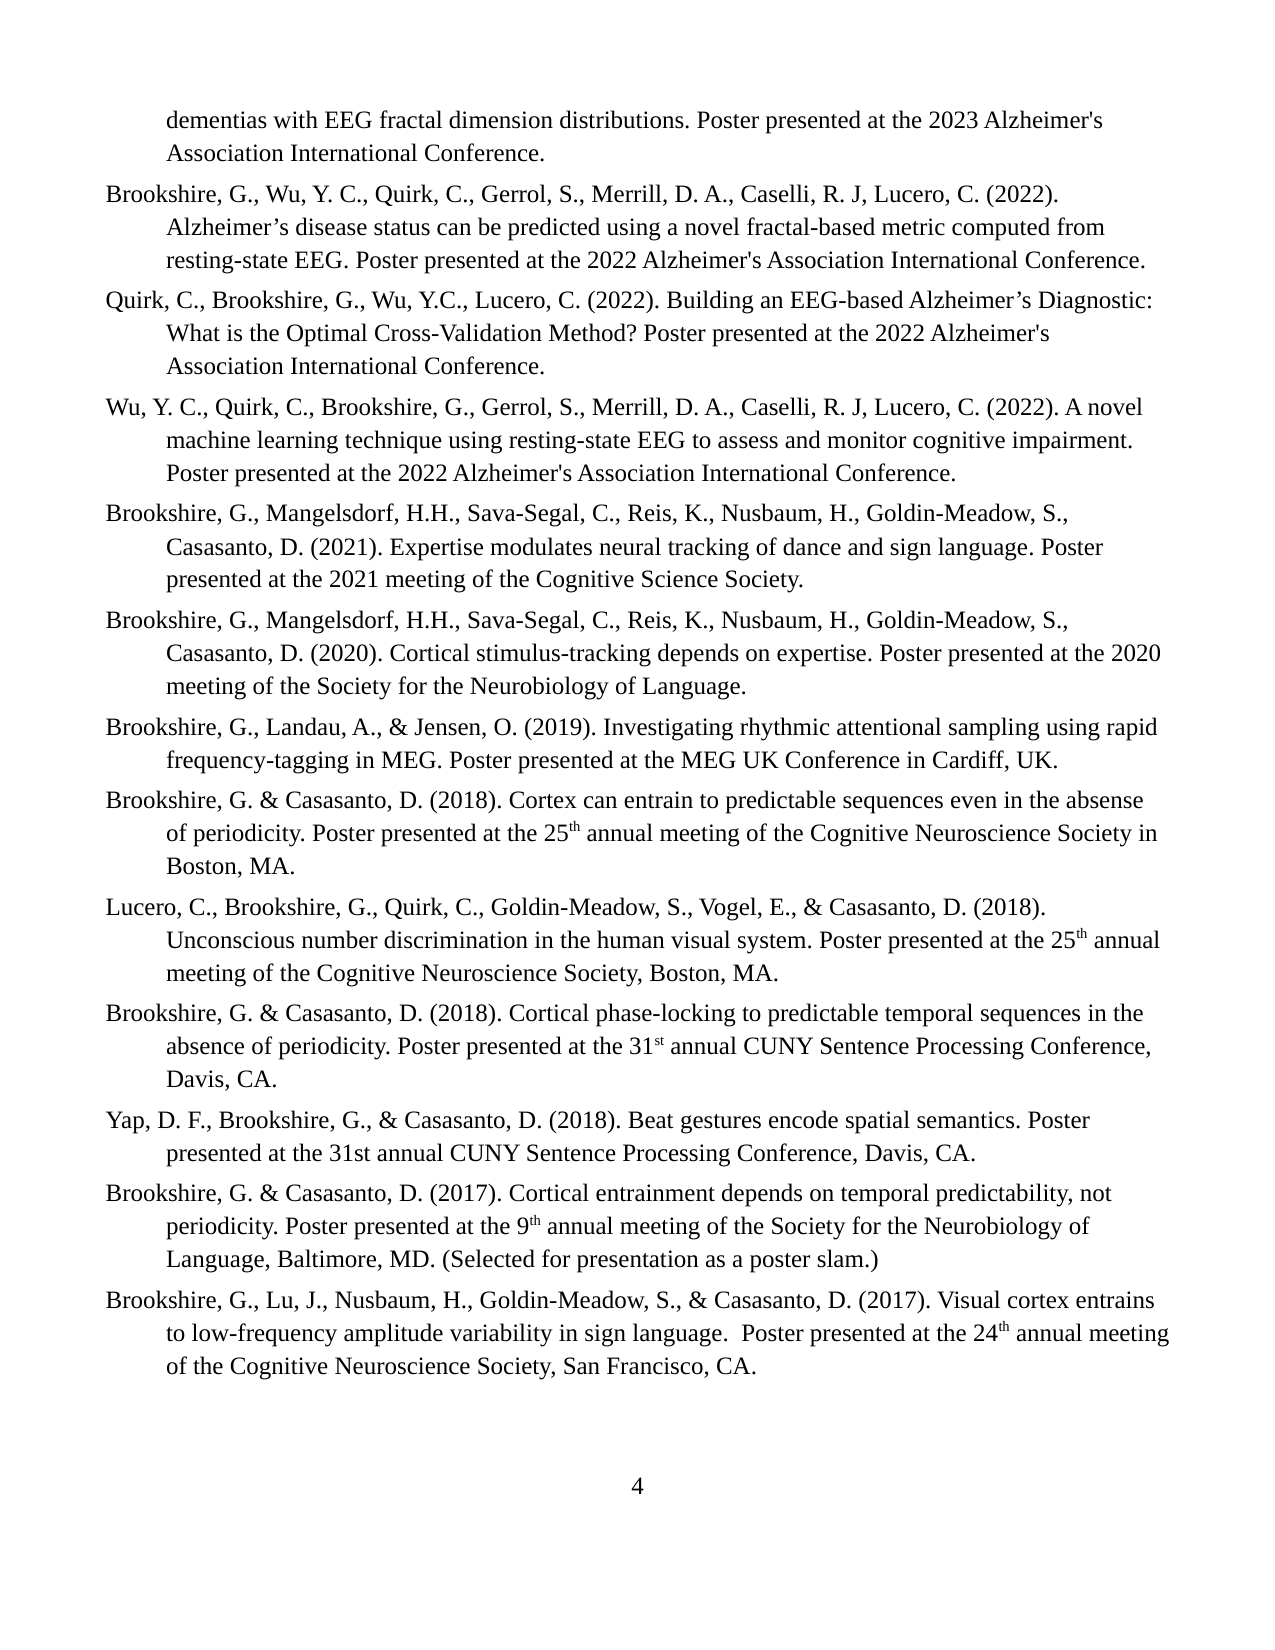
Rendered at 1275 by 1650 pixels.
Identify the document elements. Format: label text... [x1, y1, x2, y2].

text Brookshire, G., Lu, J., Nusbaum, H., Goldin-Meadow, S., & Casasanto, D. (2017). Visual cortex entrains to low-frequency amplitude variability in sign language. Poster presented at the 24th annual meeting of the Cognitive Neuroscience Society, San Francisco, CA. [105, 1285, 1170, 1380]
text Wu, Y. C., Quirk, C., Brookshire, G., Gerrol, S., Merrill, D. A., Caselli, R. J, Lucero, C. (2022). A novel machine learning technique using resting-state EEG to assess and monitor cognitive impairment. Poster presented at the 2022 Alzheimer's Association International Conference. [105, 392, 1170, 487]
text Quirk, C., Brookshire, G., Wu, Y.C., Lucero, C. (2022). Building an EEG-based Alzheimer’s Diagnostic: What is the Optimal Cross-Validation Method? Poster presented at the 2022 Alzheimer's Association International Conference. [105, 285, 1170, 380]
text Brookshire, G. & Casasanto, D. (2017). Cortical entrainment depends on temporal predictability, not periodicity. Poster presented at the 9th annual meeting of the Society for the Neurobiology of Language, Baltimore, MD. (Selected for presentation as a poster slam.) [105, 1178, 1170, 1273]
text Brookshire, G., Mangelsdorf, H.H., Sava-Segal, C., Reis, K., Nusbaum, H., Goldin-Meadow, S., Casasanto, D. (2021). Expertise modulates neural tracking of dance and sign language. Poster presented at the 2021 meeting of the Cognitive Science Society. [105, 498, 1170, 593]
text Brookshire, G. & Casasanto, D. (2018). Cortex can entrain to predictable sequences even in the absense of periodicity. Poster presented at the 25th annual meeting of the Cognitive Neuroscience Society in Boston, MA. [105, 785, 1170, 880]
text Brookshire, G., Mangelsdorf, H.H., Sava-Segal, C., Reis, K., Nusbaum, H., Goldin-Meadow, S., Casasanto, D. (2020). Cortical stimulus-tracking depends on expertise. Poster presented at the 2020 meeting of the Society for the Neurobiology of Language. [105, 605, 1170, 700]
text Brookshire, G., Wu, Y. C., Quirk, C., Gerrol, S., Merrill, D. A., Caselli, R. J, Lucero, C. (2022). Alzheimer’s disease status can be predicted using a novel fractal-based metric computed from resting-state EEG. Poster presented at the 2022 Alzheimer's Association International Conference. [105, 179, 1170, 274]
text Yap, D. F., Brookshire, G., & Casasanto, D. (2018). Beat gestures encode spatial semantics. Poster presented at the 31st annual CUNY Sentence Processing Conference, Davis, CA. [105, 1105, 1170, 1167]
text Brookshire, G. & Casasanto, D. (2018). Cortical phase-locking to predictable temporal sequences in the absence of periodicity. Poster presented at the 31st annual CUNY Sentence Processing Conference, Davis, CA. [105, 998, 1170, 1093]
text Lucero, C., Brookshire, G., Quirk, C., Goldin-Meadow, S., Vogel, E., & Casasanto, D. (2018). Unconscious number discrimination in the human visual system. Poster presented at the 25th annual meeting of the Cognitive Neuroscience Society, Boston, MA. [105, 892, 1170, 987]
text dementias with EEG fractal dimension distributions. Poster presented at the 2023 Alzheimer's Association International Conference. [105, 105, 1170, 167]
text Brookshire, G., Landau, A., & Jensen, O. (2019). Investigating rhythmic attentional sampling using rapid frequency-tagging in MEG. Poster presented at the MEG UK Conference in Cardiff, UK. [105, 712, 1170, 773]
